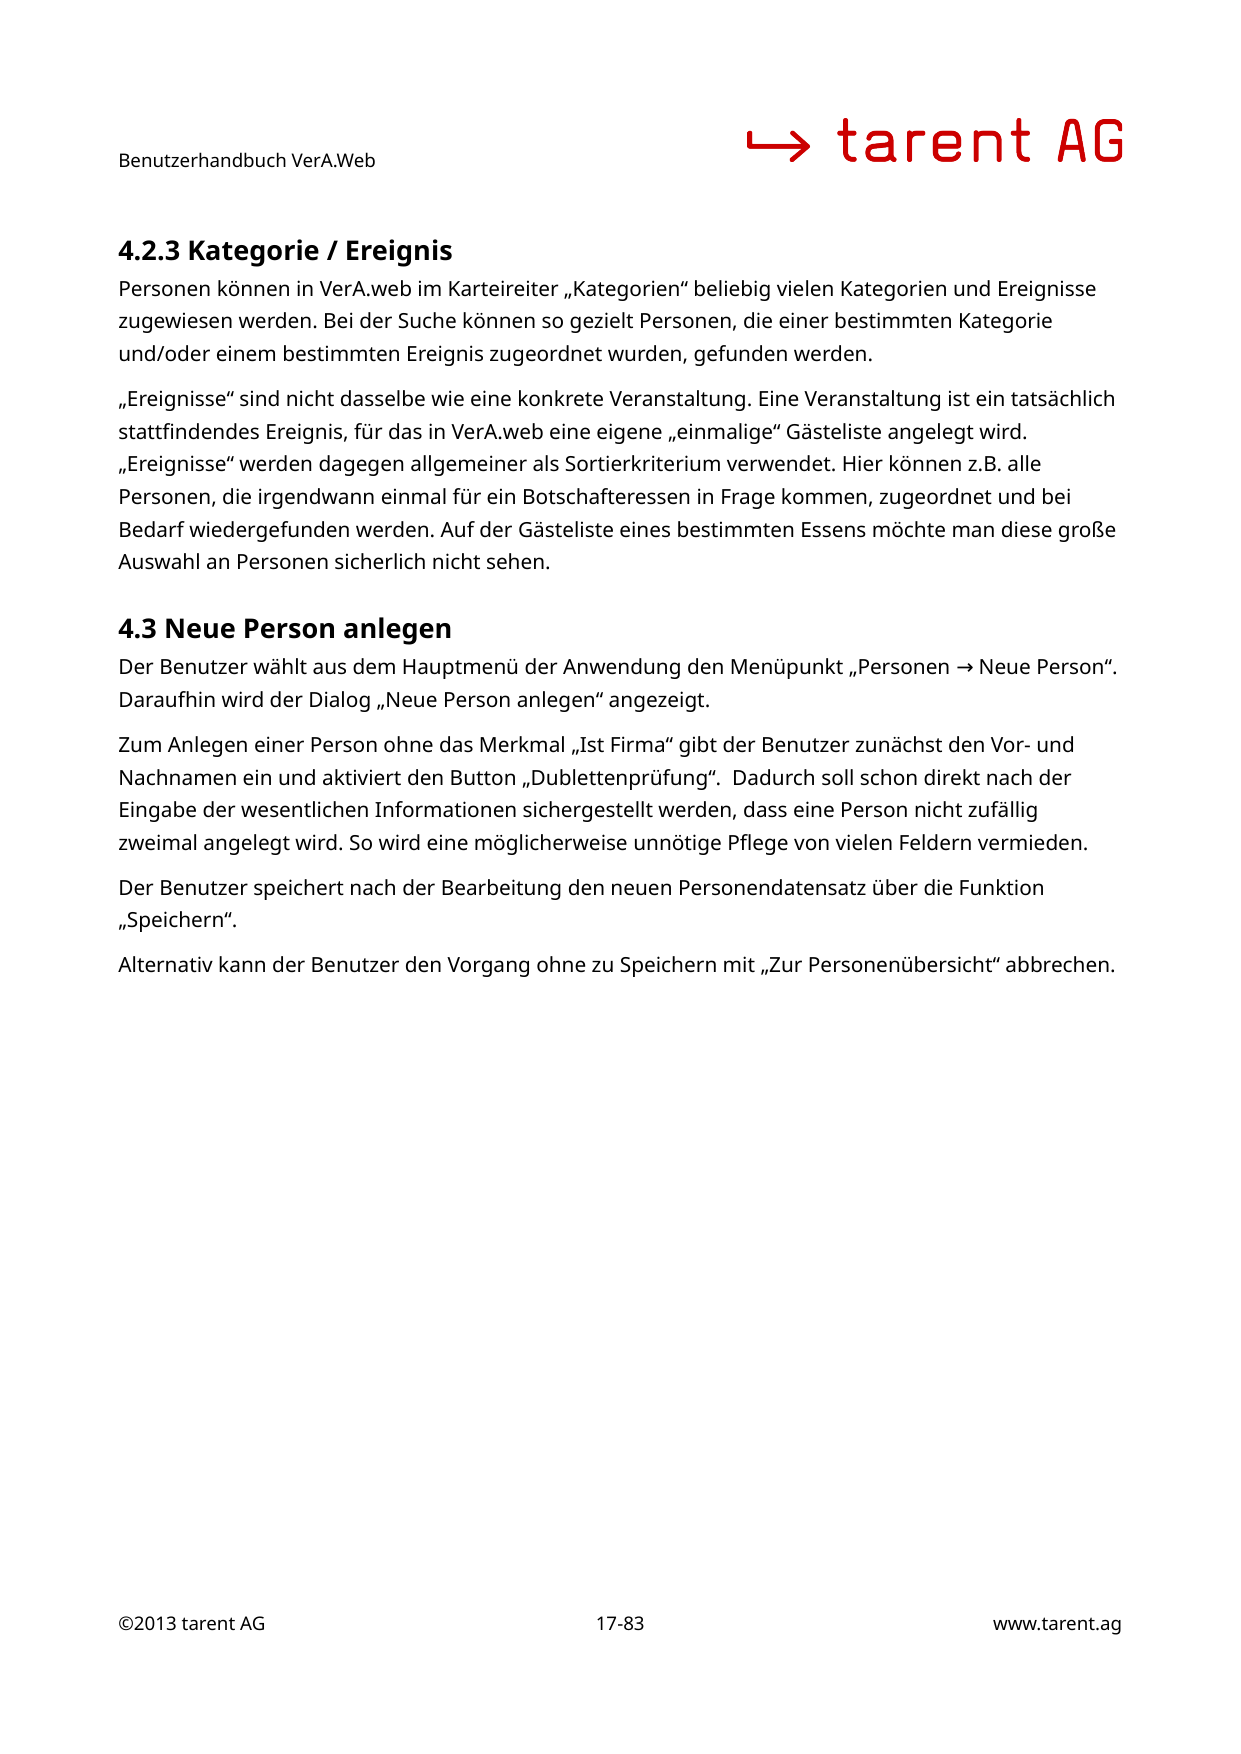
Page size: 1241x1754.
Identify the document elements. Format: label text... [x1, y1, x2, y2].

subtitle Neue Person anlegen [118, 610, 1122, 647]
text Alternativ kann der Benutzer den Vorgang ohne zu Speichern mit „Zur Personenübersicht“ abbrechen. [118, 950, 1122, 979]
subtitle Kategorie / Ereignis [118, 232, 1122, 268]
text „Ereignisse“ sind nicht dasselbe wie eine konkrete Veranstaltung. Eine Veranstaltung ist ein tatsächlich stattfindendes Ereignis, für das in VerA.web eine eigene „einmalige“ Gästeliste angelegt wird. „Ereignisse“ werden dagegen allgemeiner als Sortierkriterium verwendet. Hier können z.B. alle Personen, die irgendwann einmal für ein Botschafteressen in Frage kommen, zugeordnet und bei Bedarf wiedergefunden werden. Auf der Gästeliste eines bestimmten Essens möchte man diese große Auswahl an Personen sicherlich nicht sehen. [118, 384, 1122, 576]
picture [747, 118, 1123, 162]
text Personen können in VerA.web im Karteireiter „Kategorien“ beliebig vielen Kategorien und Ereignisse zugewiesen werden. Bei der Suche können so gezielt Personen, die einer bestimmten Kategorie und/oder einem bestimmten Ereignis zugeordnet wurden, gefunden werden. [118, 274, 1122, 368]
text Der Benutzer speichert nach der Bearbeitung den neuen Personendatensatz über die Funktion „Speichern“. [118, 873, 1122, 934]
text Zum Anlegen einer Person ohne das Merkmal „Ist Firma“ gibt der Benutzer zunächst den Vor- und Nachnamen ein und aktiviert den Button „Dublettenprüfung“. Dadurch soll schon direkt nach der Eingabe der wesentlichen Informationen sichergestellt werden, dass eine Person nicht zufällig zweimal angelegt wird. So wird eine möglicherweise unnötige Pflege von vielen Feldern vermieden. [118, 730, 1122, 856]
text Der Benutzer wählt aus dem Hauptmenü der Anwendung den Menüpunkt „Personen → Neue Person“. Daraufhin wird der Dialog „Neue Person anlegen“ angezeigt. [118, 652, 1122, 713]
